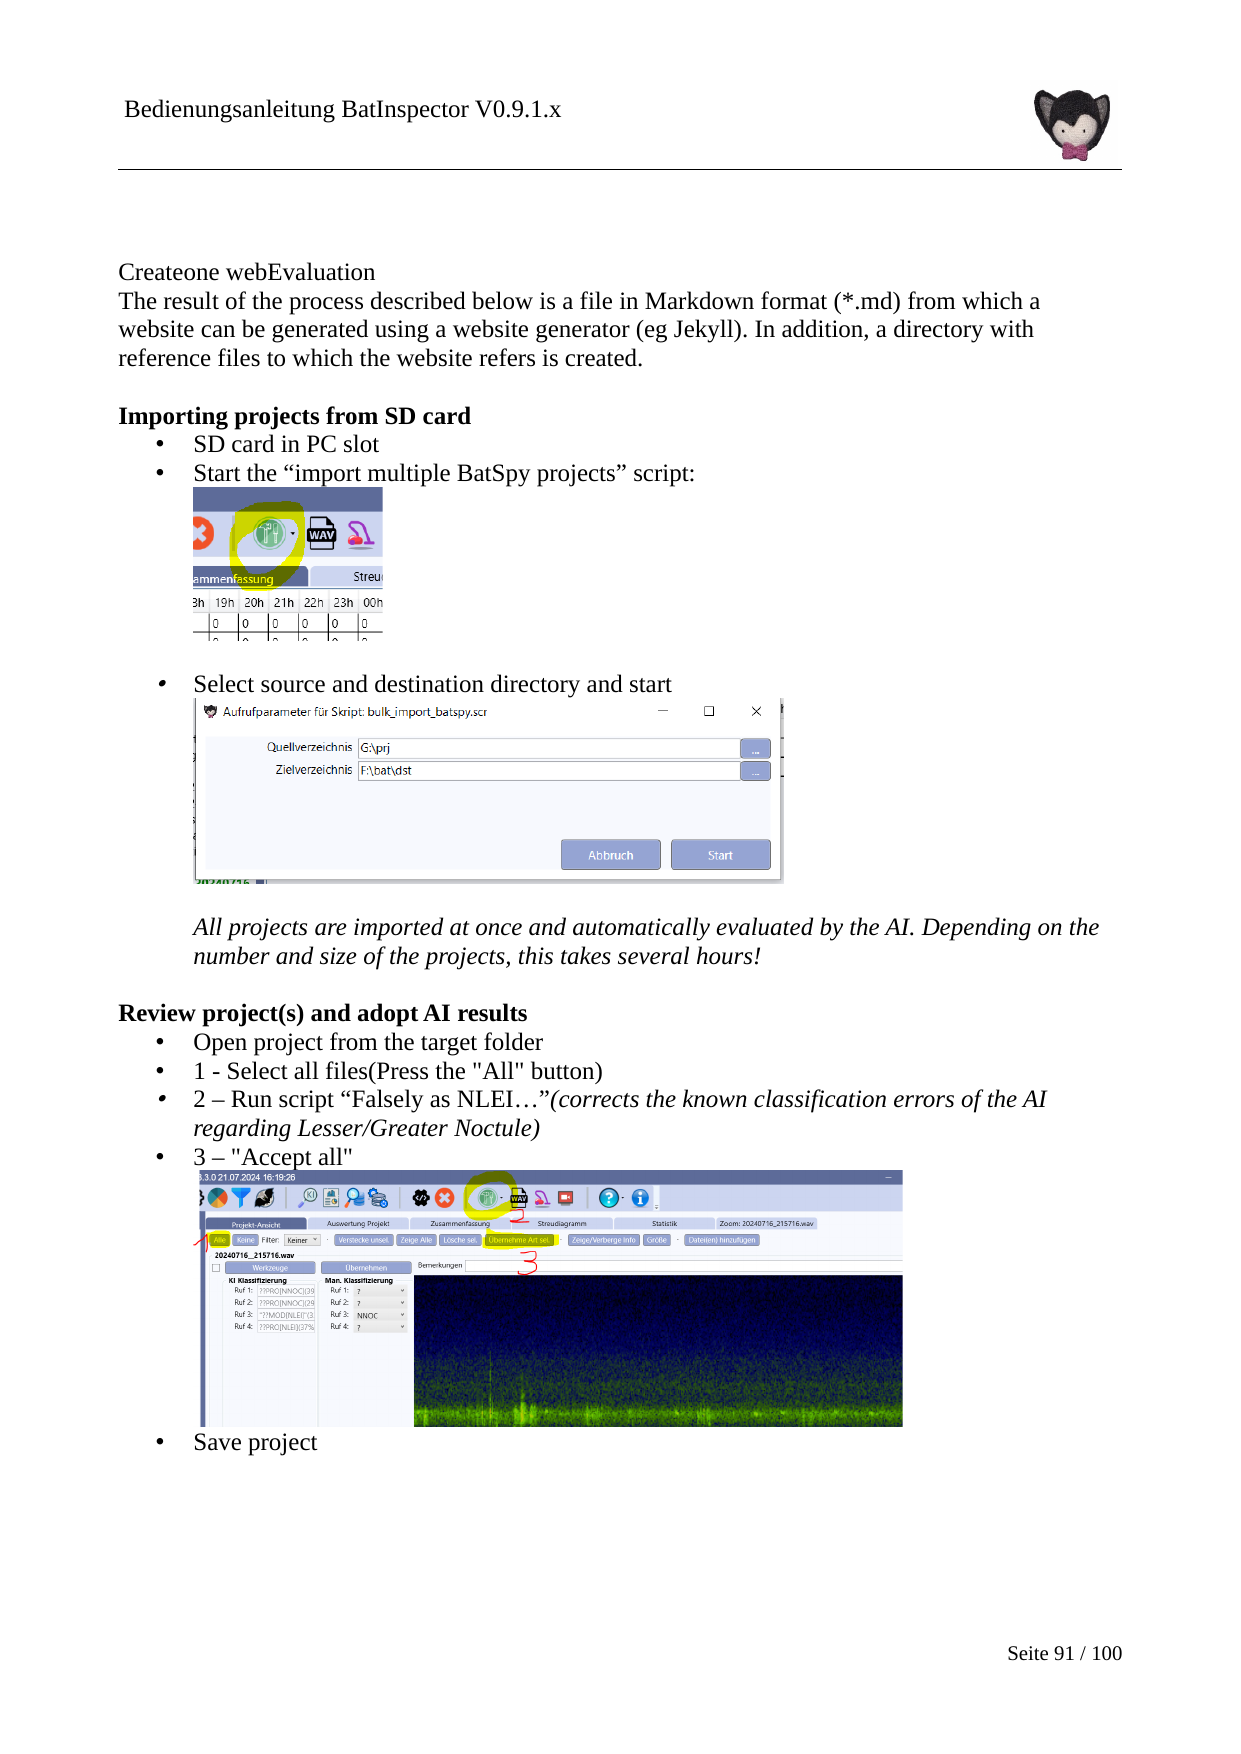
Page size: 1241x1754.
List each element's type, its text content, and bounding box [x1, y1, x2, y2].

list Start the “import multiple BatSpy projects” script: [156, 458, 1122, 669]
list 2 – Run script “Falsely as NLEI…”(corrects the known classification errors of the AI ​​regarding Lesser/Greater Noctule) [156, 1084, 1122, 1142]
picture [193, 487, 383, 641]
list Save project [156, 1427, 1122, 1455]
picture [193, 698, 784, 884]
list 1 - Select all files(Press the "All" button) [156, 1056, 1122, 1084]
list 3 – "Accept all" [156, 1142, 1122, 1170]
text The result of the process described below is a file in Markdown format (*.md) from which a website can be generated using a website generator (eg Jekyll). In addition, a directory with reference files to which the website refers is created. [118, 286, 1122, 372]
picture [1030, 80, 1119, 169]
list SD card in PC slot [156, 429, 1122, 458]
subtitle Createone webEvaluation [118, 257, 1122, 286]
list Select source and destination directory and start All projects are imported at once and automatically evaluated by the AI. Depending on the number and size of the projects, this takes several hours! [156, 669, 1122, 969]
text Review project(s) and adopt AI results [118, 998, 1122, 1027]
list Open project from the target folder [156, 1027, 1122, 1056]
picture [193, 1170, 903, 1427]
text Importing projects from SD card [118, 401, 1122, 429]
